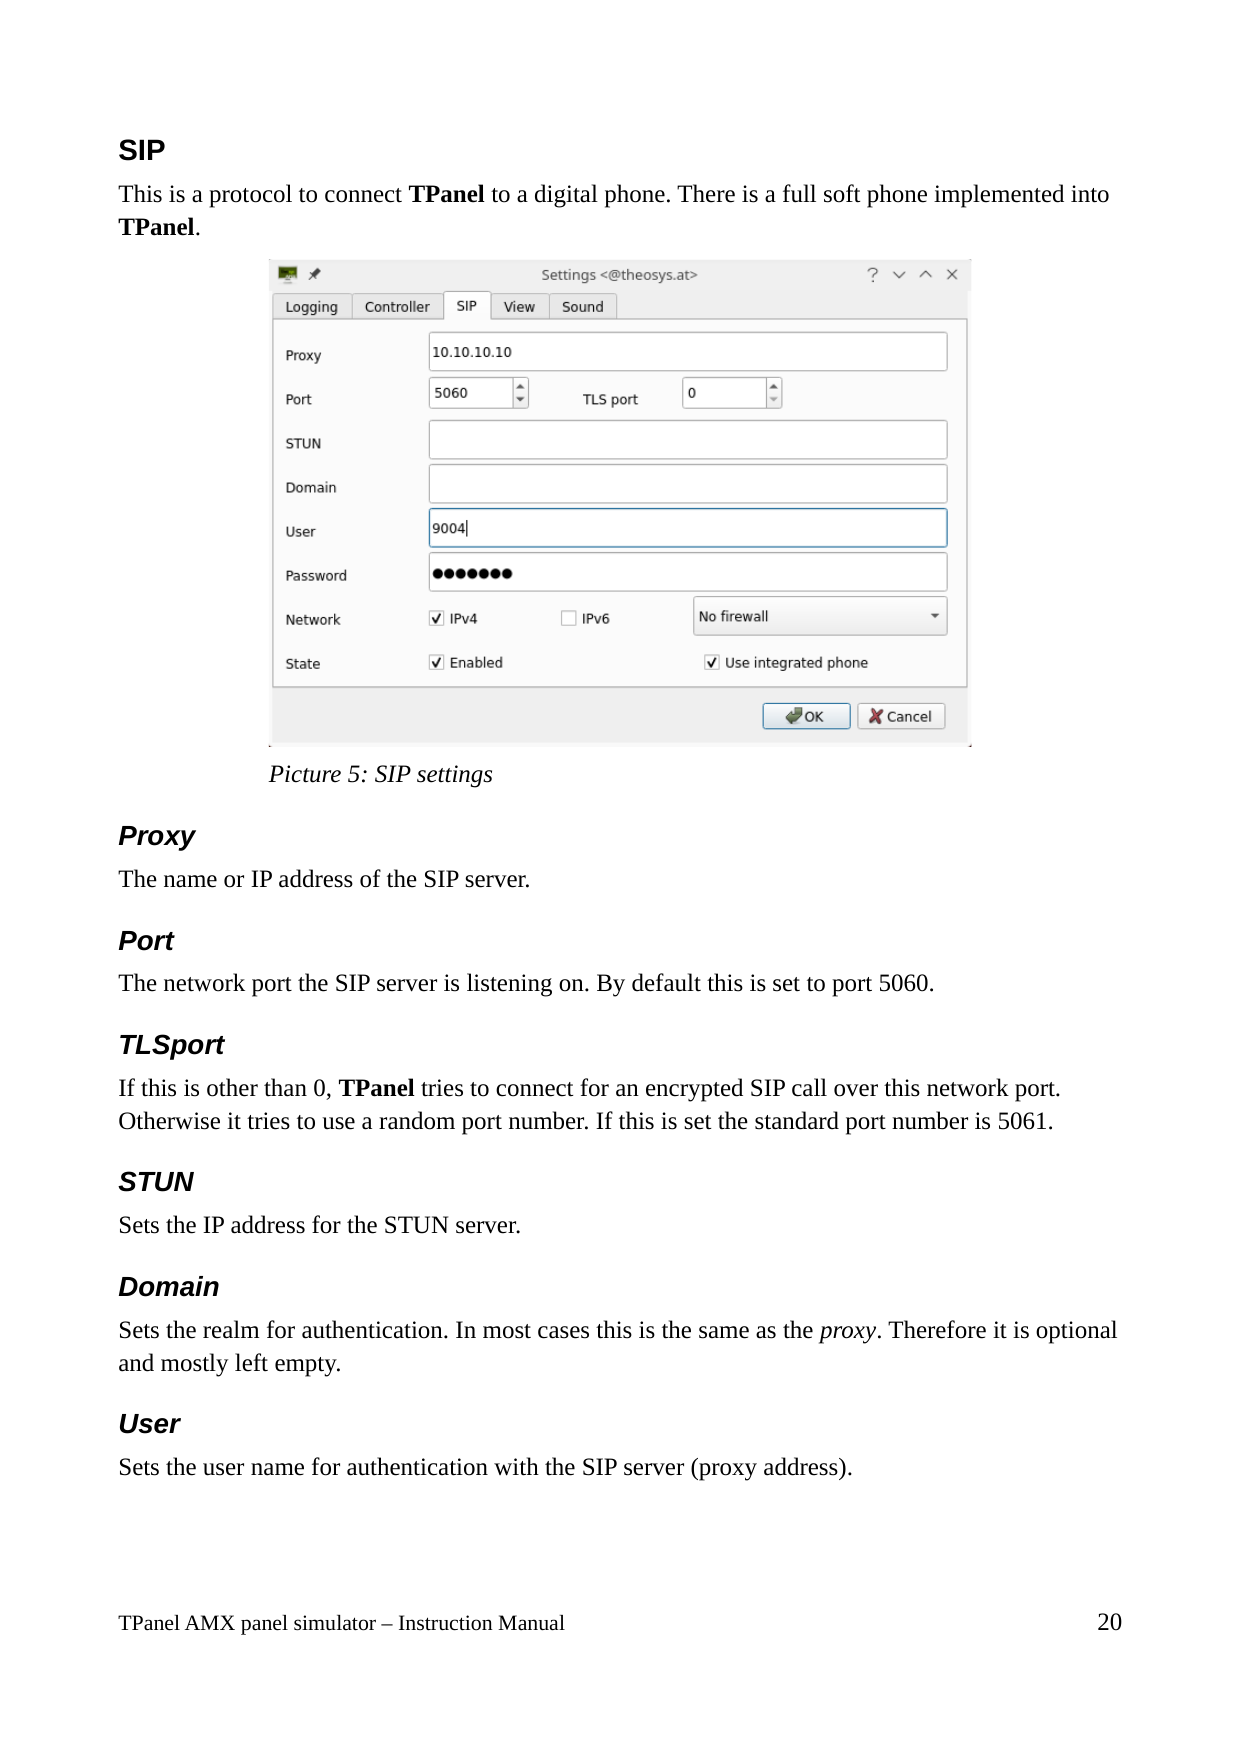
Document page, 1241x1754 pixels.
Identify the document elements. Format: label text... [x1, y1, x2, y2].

text Picture 5: SIP settings [269, 747, 971, 788]
subtitle TLSport [118, 1028, 1122, 1060]
subtitle STUN [118, 1166, 1122, 1198]
text Sets the IP address for the STUN server. [118, 1210, 1122, 1239]
picture [268, 259, 972, 747]
text Sets the realm for authentication. In most cases this is the same as the proxy. Therefore it is optional and mostly left empty. [118, 1315, 1122, 1376]
text Sets the user name for authentication with the SIP server (proxy address). [118, 1452, 1122, 1481]
text If this is other than 0, TPanel tries to connect for an encrypted SIP call over this network port. Otherwise it tries to use a random port number. If this is set the standard port number is 5061. [118, 1073, 1122, 1134]
subtitle Port [118, 924, 1122, 956]
subtitle Proxy [118, 747, 1122, 851]
subtitle SIP [118, 133, 1122, 166]
text The network port the SIP server is listening on. By default this is set to port 5060. [118, 968, 1122, 997]
subtitle Domain [118, 1270, 1122, 1302]
subtitle User [118, 1408, 1122, 1440]
text The name or IP address of the SIP server. [118, 864, 1122, 892]
text This is a protocol to connect TPanel to a digital phone. There is a full soft phone implemented into TPanel. [118, 179, 1122, 241]
